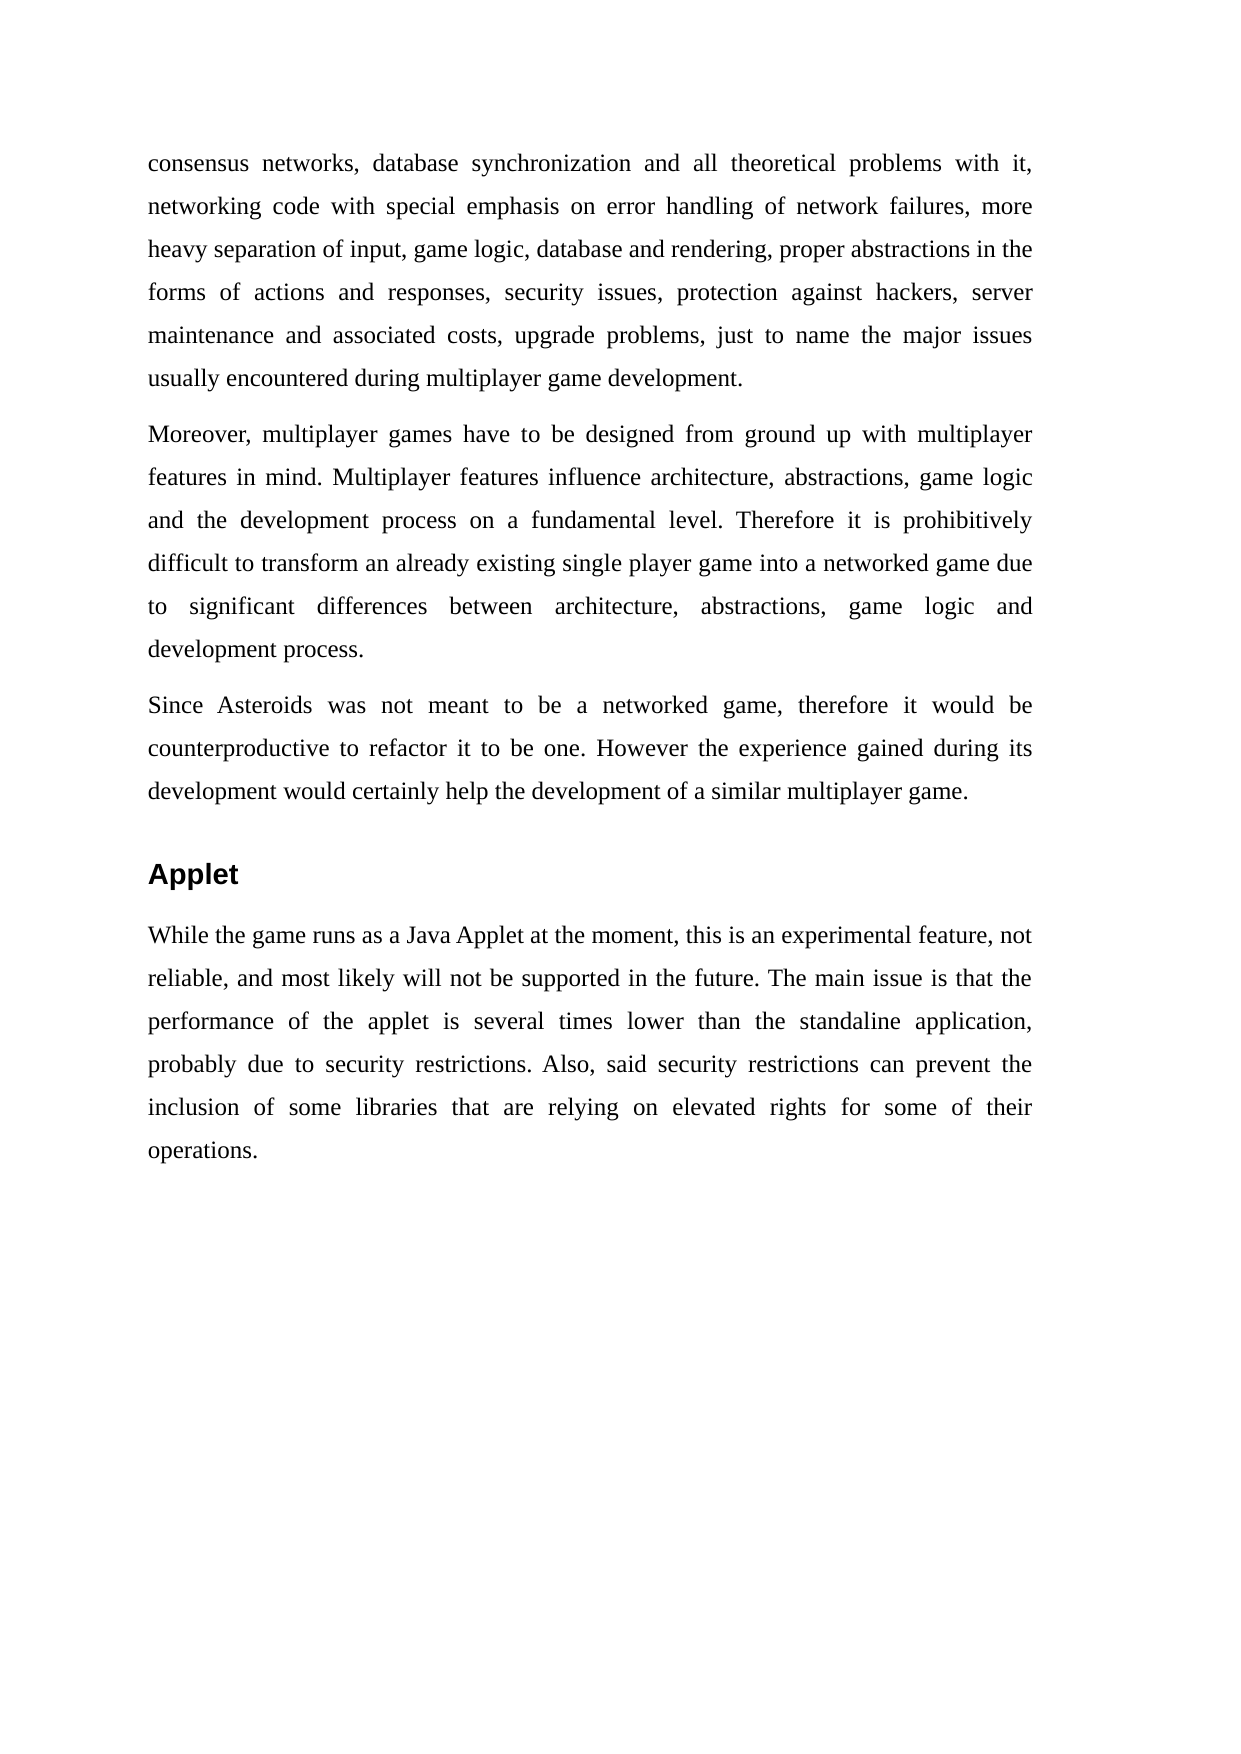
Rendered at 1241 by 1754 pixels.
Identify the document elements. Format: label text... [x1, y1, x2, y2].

text consensus networks, database synchronization and all theoretical problems with it, networking code with special emphasis on error handling of network failures, more heavy separation of input, game logic, database and rendering, proper abstractions in the forms of actions and responses, security issues, protection against hackers, server maintenance and associated costs, upgrade problems, just to name the major issues usually encountered during multiplayer game development. [148, 148, 1033, 392]
text Since Asteroids was not meant to be a networked game, therefore it would be counterproductive to refactor it to be one. However the experience gained during its development would certainly help the development of a similar multiplayer game. [148, 690, 1033, 805]
text While the game runs as a Java Applet at the moment, this is an experimental feature, not reliable, and most likely will not be supported in the future. The main issue is that the performance of the applet is several times lower than the standaline application, probably due to security restrictions. Also, said security restrictions can prevent the inclusion of some libraries that are relying on elevated rights for some of their operations. [148, 920, 1033, 1164]
text Moreover, multiplayer games have to be designed from ground up with multiplayer features in mind. Multiplayer features influence architecture, abstractions, game logic and the development process on a fundamental level. Therefore it is prohibitively difficult to transform an already existing single player game into a networked game due to significant differences between architecture, abstractions, game logic and development process. [148, 419, 1033, 663]
subtitle Applet [148, 857, 1033, 891]
